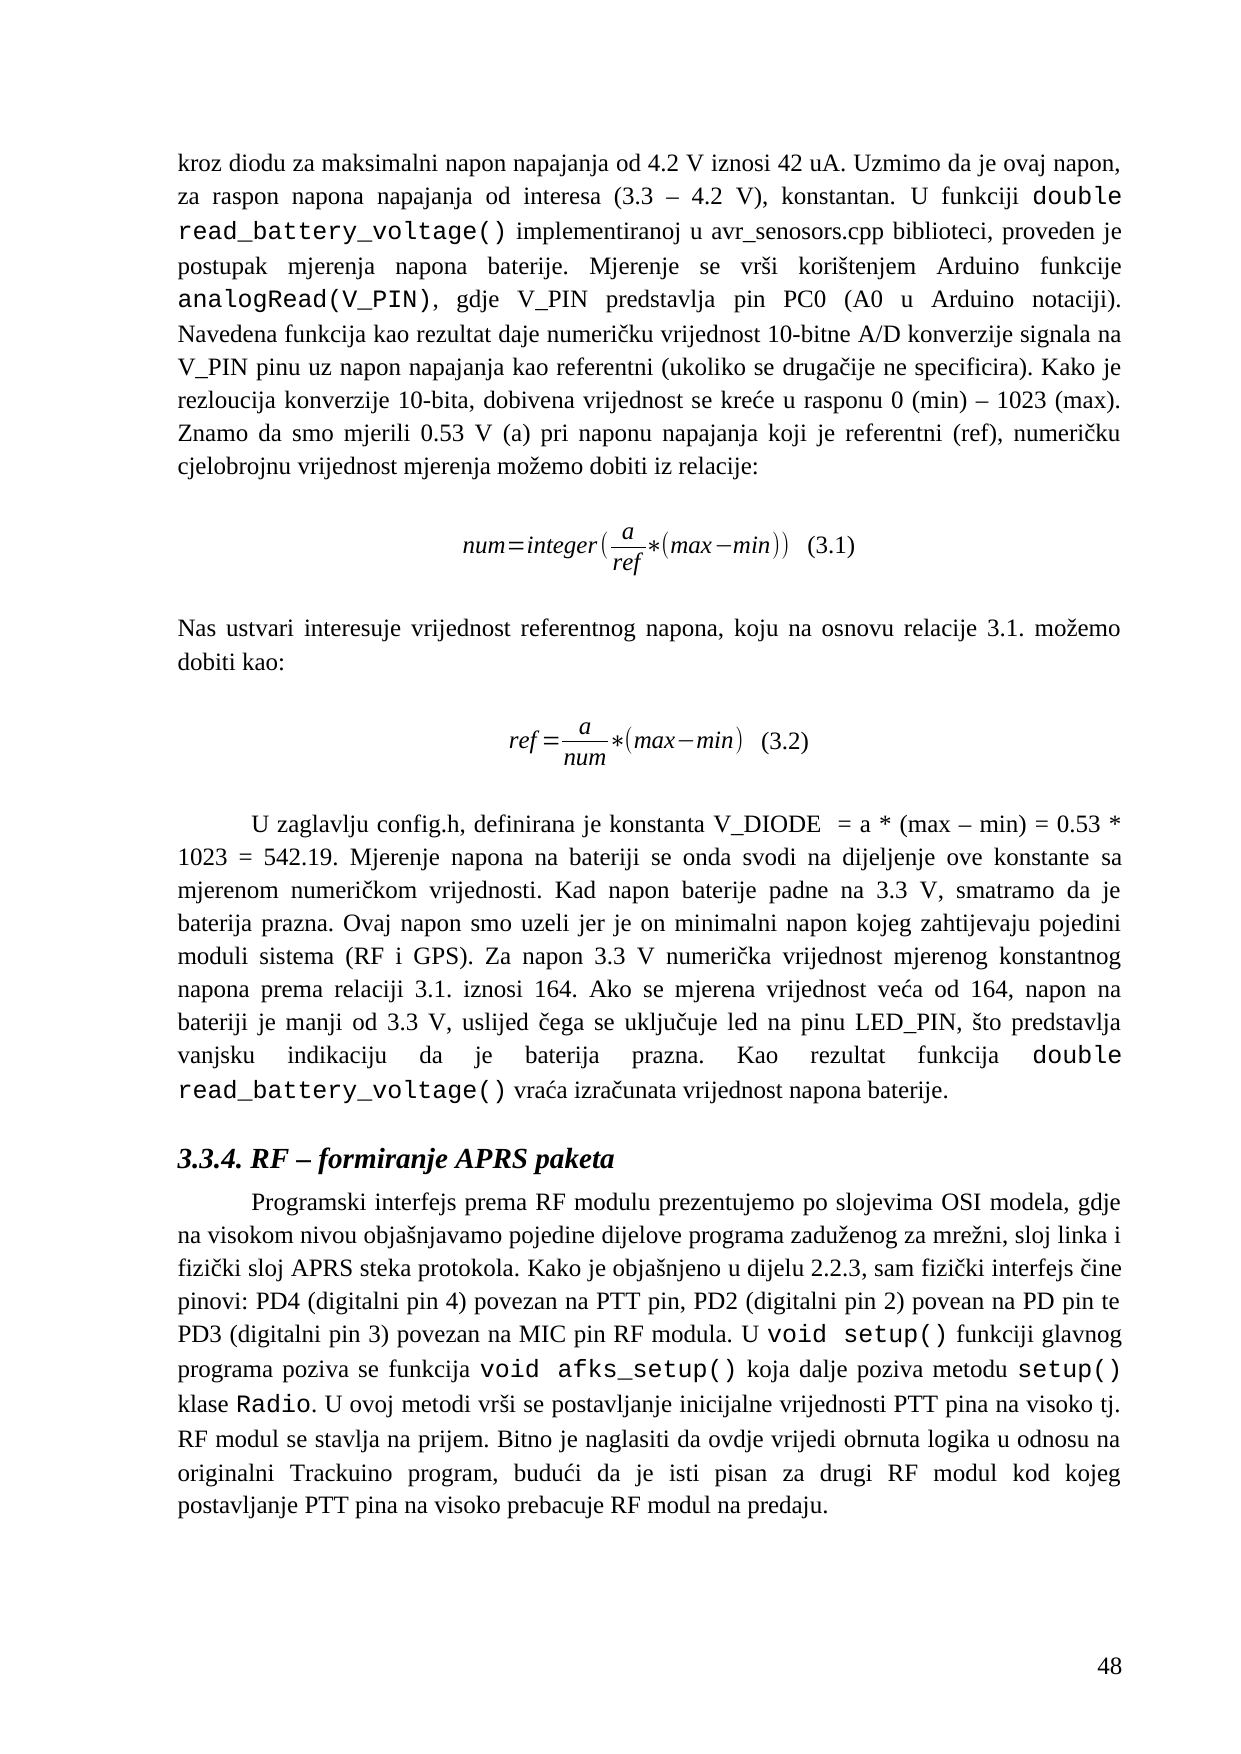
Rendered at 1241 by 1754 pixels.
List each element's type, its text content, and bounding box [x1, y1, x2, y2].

text Nas ustvari interesuje vrijednost referentnog napona, koju na osnovu relacije 3.1. možemo dobiti kao: [177, 613, 1122, 675]
subtitle 3.3.4. RF – formiranje APRS paketa [177, 1141, 1122, 1175]
text kroz diodu za maksimalni napon napajanja od 4.2 V iznosi 42 uA. Uzmimo da je ovaj napon, za raspon napona napajanja od interesa (3.3 – 4.2 V), konstantan. U funkciji double read_battery_voltage() implementiranoj u avr_senosors.cpp biblioteci, proveden je postupak mjerenja napona baterije. Mjerenje se vrši korištenjem Arduino funkcije analogRead(V_PIN), gdje V_PIN predstavlja pin PC0 (A0 u Arduino notaciji). Navedena funkcija kao rezultat daje numeričku vrijednost 10-bitne A/D konverzije signala na V_PIN pinu uz napon napajanja kao referentni (ukoliko se drugačije ne specificira). Kako je rezloucija konverzije 10-bita, dobivena vrijednost se kreće u rasponu 0 (min) – 1023 (max). Znamo da smo mjerili 0.53 V (a) pri naponu napajanja koji je referentni (ref), numeričku cjelobrojnu vrijednost mjerenja možemo dobiti iz relacije: [177, 148, 1122, 480]
text U zaglavlju config.h, definirana je konstanta V_DIODE = a * (max – min) = 0.53 * 1023 = 542.19. Mjerenje napona na bateriji se onda svodi na dijeljenje ove konstante sa mjerenom numeričkom vrijednosti. Kad napon baterije padne na 3.3 V, smatramo da je baterija prazna. Ovaj napon smo uzeli jer je on minimalni napon kojeg zahtijevaju pojedini moduli sistema (RF i GPS). Za napon 3.3 V numerička vrijednost mjerenog konstantnog napona prema relaciji 3.1. iznosi 164. Ako se mjerena vrijednost veća od 164, napon na bateriji je manji od 3.3 V, uslijed čega se uključuje led na pinu LED_PIN, što predstavlja vanjsku indikaciju da je baterija prazna. Kao rezultat funkcija double read_battery_voltage() vraća izračunata vrijednost napona baterije. [177, 809, 1122, 1106]
text (3.1) [177, 517, 1122, 576]
text Programski interfejs prema RF modulu prezentujemo po slojevima OSI modela, gdje na visokom nivou objašnjavamo pojedine dijelove programa zaduženog za mrežni, sloj linka i fizički sloj APRS steka protokola. Kako je objašnjeno u dijelu 2.2.3, sam fizički interfejs čine pinovi: PD4 (digitalni pin 4) povezan na PTT pin, PD2 (digitalni pin 2) povean na PD pin te PD3 (digitalni pin 3) povezan na MIC pin RF modula. U void setup() funkciji glavnog programa poziva se funkcija void afks_setup() koja dalje poziva metodu setup() klase Radio. U ovoj metodi vrši se postavljanje inicijalne vrijednosti PTT pina na visoko tj. RF modul se stavlja na prijem. Bitno je naglasiti da ovdje vrijedi obrnuta logika u odnosu na originalni Trackuino program, budući da je isti pisan za drugi RF modul kod kojeg postavljanje PTT pina na visoko prebacuje RF modul na predaju. [177, 1187, 1122, 1519]
text (3.2) [177, 713, 1122, 772]
